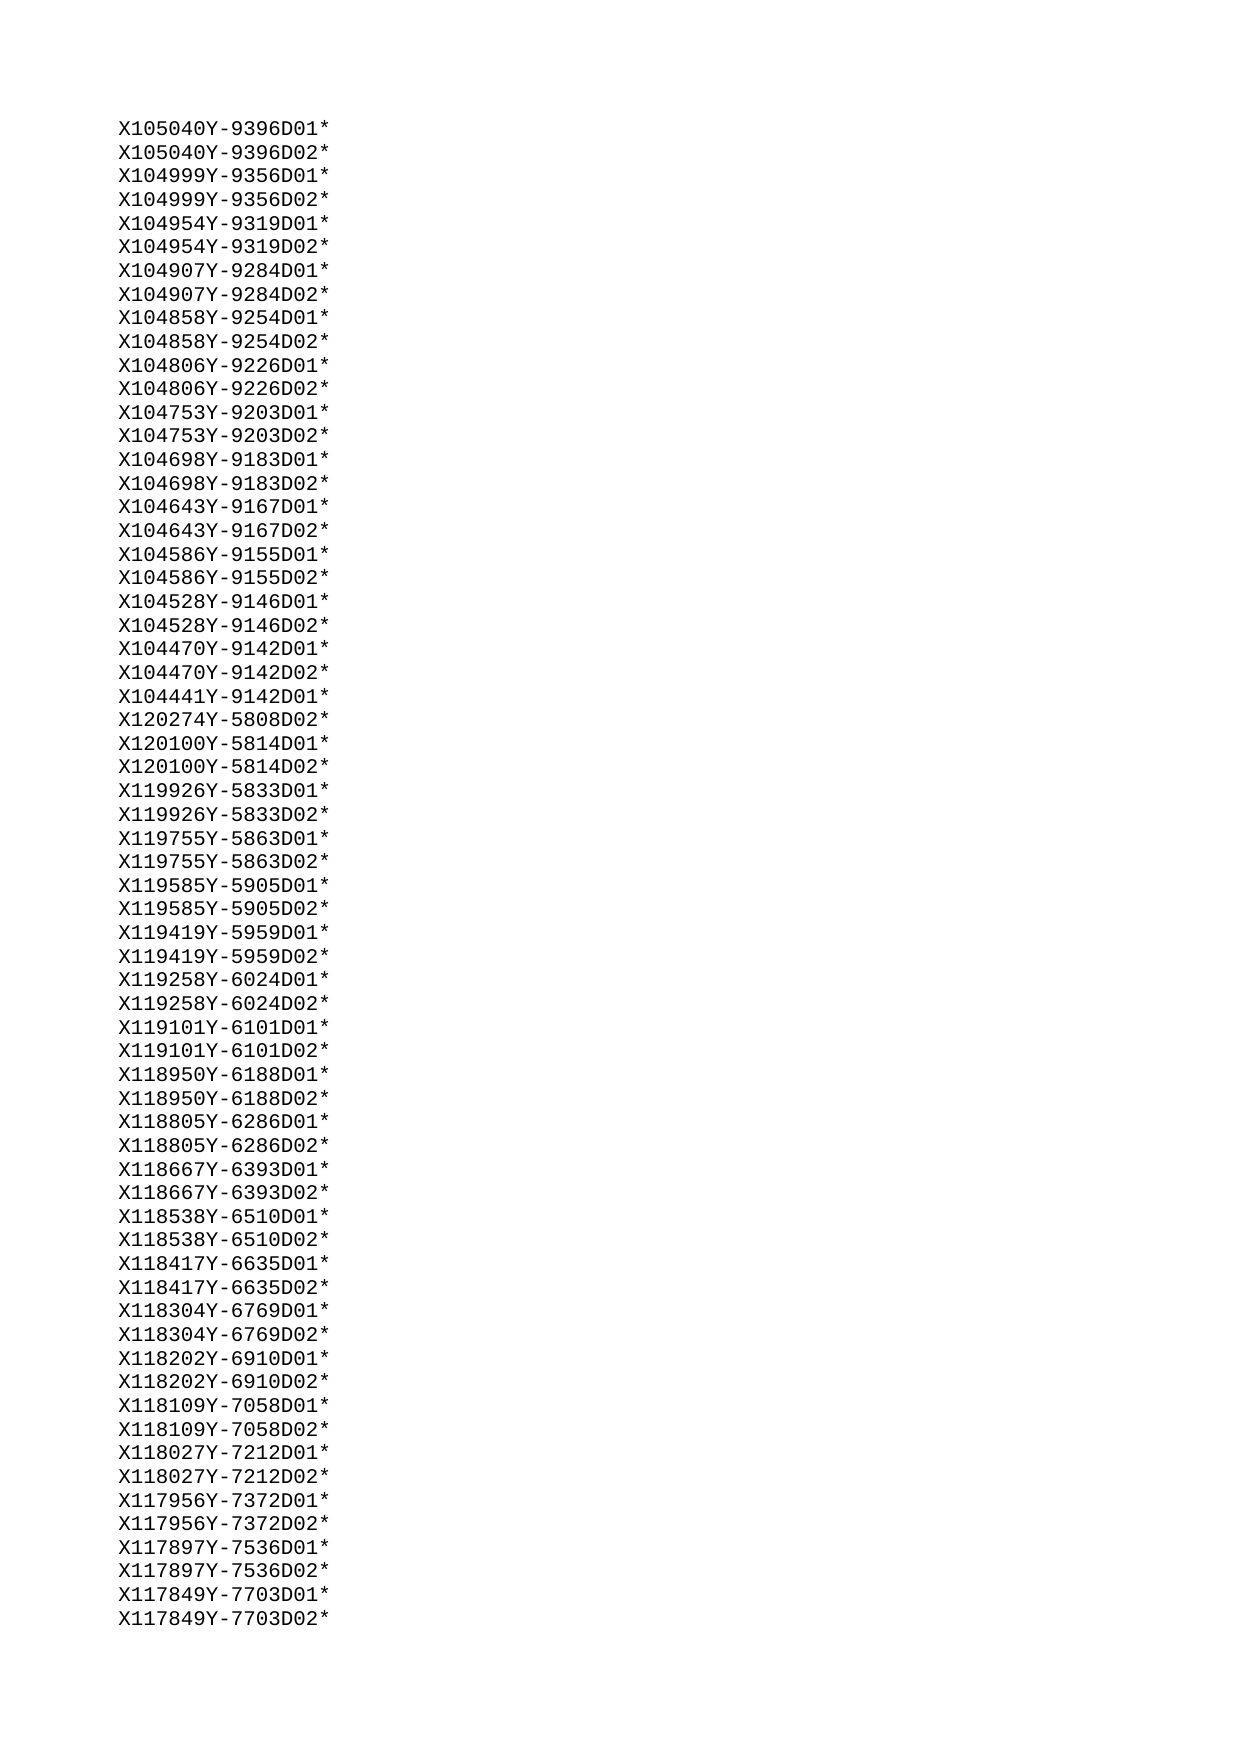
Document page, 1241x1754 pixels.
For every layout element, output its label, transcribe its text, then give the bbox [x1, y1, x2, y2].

text X117897Y-7536D01* [118, 1537, 1122, 1561]
text X104528Y-9146D01* [118, 591, 1122, 615]
text X117849Y-7703D02* [118, 1608, 1122, 1631]
text X104470Y-9142D01* [118, 638, 1122, 662]
text X118202Y-6910D01* [118, 1348, 1122, 1371]
text X104643Y-9167D02* [118, 520, 1122, 544]
text X104907Y-9284D01* [118, 260, 1122, 284]
text X118304Y-6769D02* [118, 1324, 1122, 1348]
text X104698Y-9183D01* [118, 449, 1122, 473]
text X118417Y-6635D02* [118, 1277, 1122, 1300]
text X118667Y-6393D01* [118, 1158, 1122, 1182]
text X118805Y-6286D02* [118, 1135, 1122, 1158]
text X119585Y-5905D01* [118, 875, 1122, 898]
text X118538Y-6510D02* [118, 1229, 1122, 1253]
text X104753Y-9203D01* [118, 402, 1122, 426]
text X118027Y-7212D01* [118, 1442, 1122, 1466]
text X118304Y-6769D01* [118, 1300, 1122, 1324]
text X118109Y-7058D02* [118, 1419, 1122, 1442]
text X105040Y-9396D01* [118, 118, 1122, 142]
text X119755Y-5863D01* [118, 827, 1122, 851]
text X119101Y-6101D01* [118, 1017, 1122, 1040]
text X120100Y-5814D01* [118, 733, 1122, 757]
text X120100Y-5814D02* [118, 757, 1122, 780]
text X104858Y-9254D02* [118, 331, 1122, 354]
text X117956Y-7372D01* [118, 1489, 1122, 1513]
text X118667Y-6393D02* [118, 1182, 1122, 1206]
text X118805Y-6286D01* [118, 1111, 1122, 1135]
text X117956Y-7372D02* [118, 1513, 1122, 1537]
text X119419Y-5959D01* [118, 922, 1122, 946]
text X105040Y-9396D02* [118, 142, 1122, 165]
text X119258Y-6024D01* [118, 969, 1122, 993]
text X104441Y-9142D01* [118, 686, 1122, 709]
text X118538Y-6510D01* [118, 1206, 1122, 1229]
text X104643Y-9167D01* [118, 496, 1122, 520]
text X104806Y-9226D02* [118, 378, 1122, 402]
text X104586Y-9155D01* [118, 544, 1122, 567]
text X120274Y-5808D02* [118, 709, 1122, 733]
text X104999Y-9356D02* [118, 189, 1122, 213]
text X104806Y-9226D01* [118, 354, 1122, 378]
text X118950Y-6188D01* [118, 1064, 1122, 1088]
text X117849Y-7703D01* [118, 1584, 1122, 1608]
text X118027Y-7212D02* [118, 1466, 1122, 1489]
text X104528Y-9146D02* [118, 615, 1122, 638]
text X118417Y-6635D01* [118, 1253, 1122, 1277]
text X104470Y-9142D02* [118, 662, 1122, 686]
text X104954Y-9319D01* [118, 213, 1122, 236]
text X118950Y-6188D02* [118, 1088, 1122, 1111]
text X104698Y-9183D02* [118, 473, 1122, 496]
text X104907Y-9284D02* [118, 284, 1122, 307]
text X117897Y-7536D02* [118, 1561, 1122, 1584]
text X104858Y-9254D01* [118, 307, 1122, 331]
text X104999Y-9356D01* [118, 165, 1122, 189]
text X104753Y-9203D02* [118, 426, 1122, 449]
text X104954Y-9319D02* [118, 236, 1122, 260]
text X119926Y-5833D01* [118, 780, 1122, 804]
text X104586Y-9155D02* [118, 567, 1122, 591]
text X118202Y-6910D02* [118, 1371, 1122, 1395]
text X119585Y-5905D02* [118, 898, 1122, 922]
text X119101Y-6101D02* [118, 1040, 1122, 1064]
text X118109Y-7058D01* [118, 1395, 1122, 1419]
text X119926Y-5833D02* [118, 804, 1122, 827]
text X119419Y-5959D02* [118, 946, 1122, 969]
text X119755Y-5863D02* [118, 851, 1122, 875]
text X119258Y-6024D02* [118, 993, 1122, 1017]
